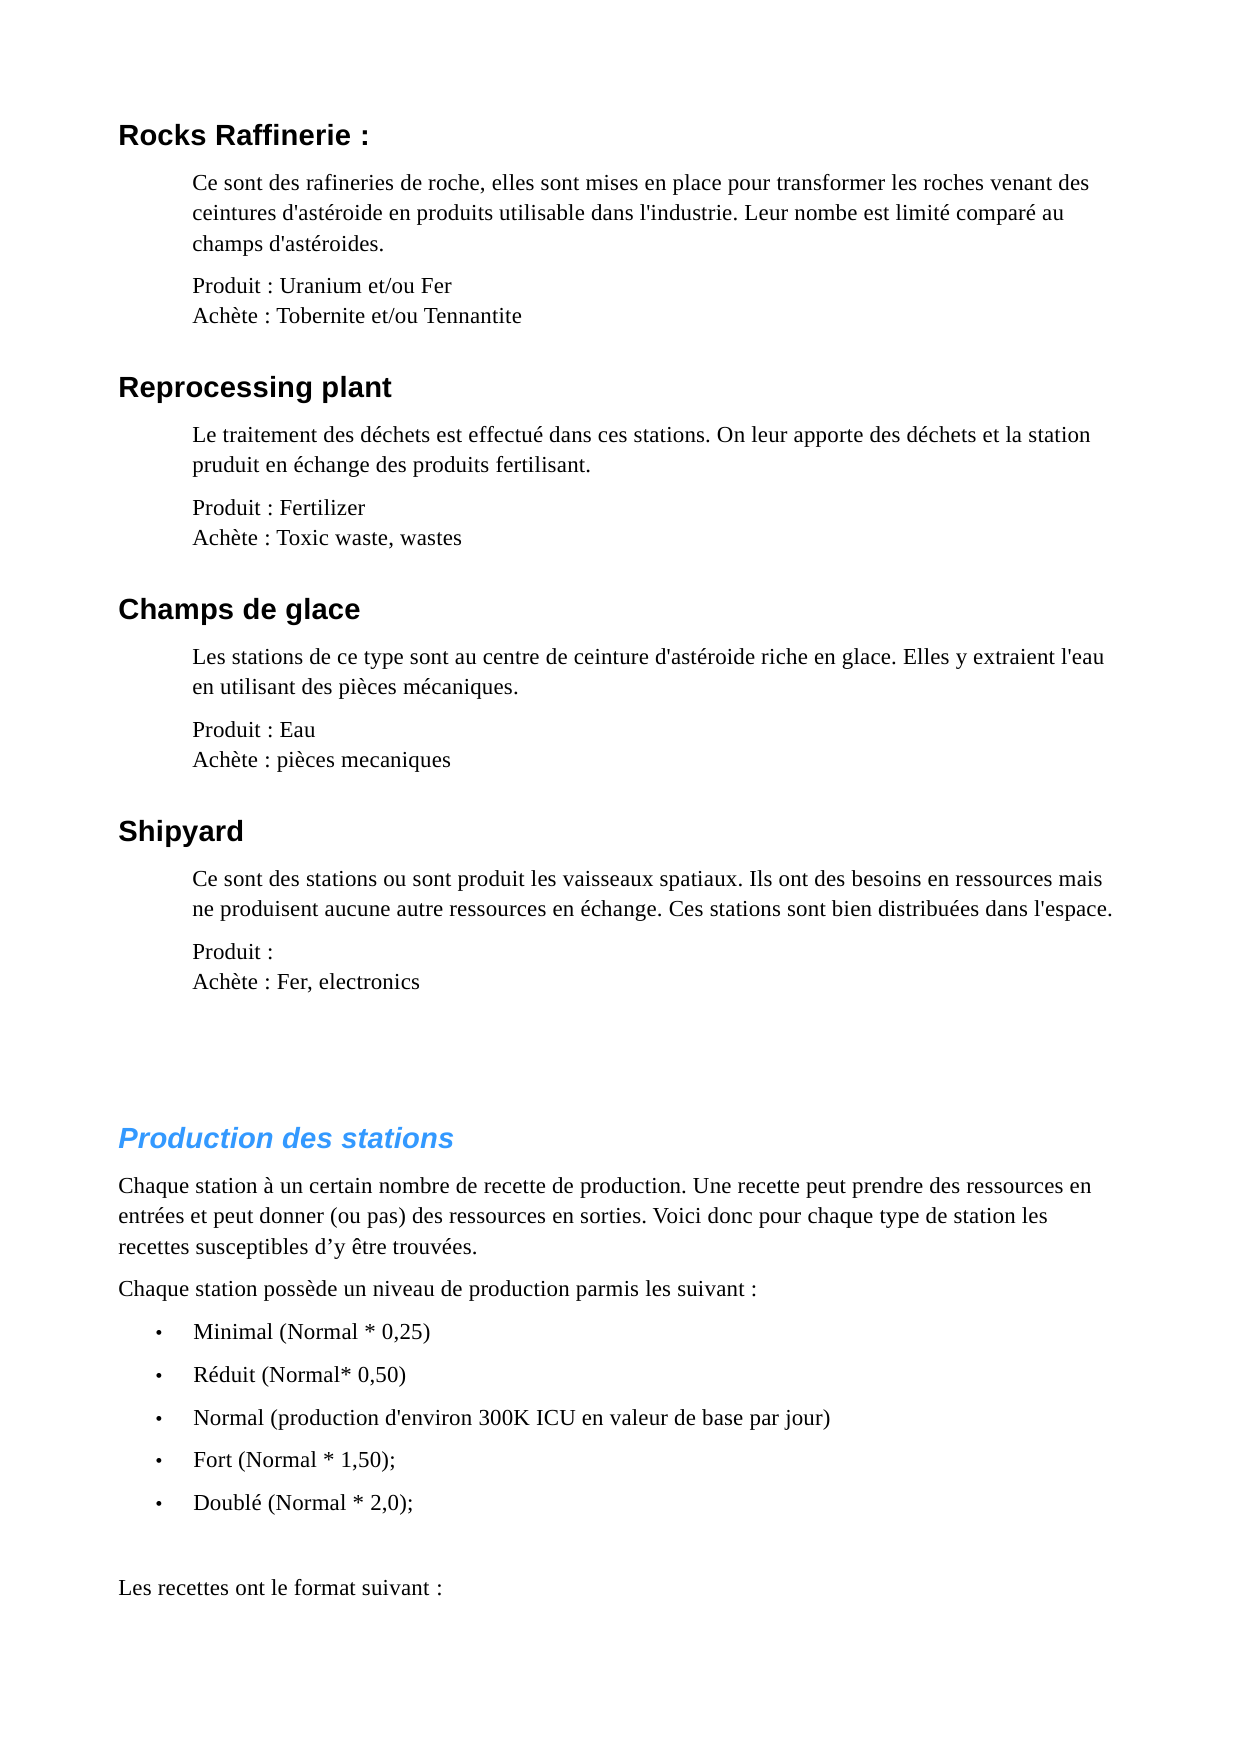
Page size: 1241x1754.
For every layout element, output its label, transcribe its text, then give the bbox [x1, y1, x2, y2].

text Ce sont des stations ou sont produit les vaisseaux spatiaux. Ils ont des besoins en ressources mais ne produisent aucune autre ressources en échange. Ces stations sont bien distribuées dans l'espace. [192, 865, 1122, 922]
text Le traitement des déchets est effectué dans ces stations. On leur apporte des déchets et la station pruduit en échange des produits fertilisant. [192, 421, 1122, 478]
list Minimal (Normal * 0,25) [156, 1318, 1122, 1344]
list Normal (production d'environ 300K ICU en valeur de base par jour) [156, 1403, 1122, 1430]
subtitle Shipyard [118, 814, 1122, 847]
subtitle Production des stations [118, 1121, 1122, 1155]
text Les stations de ce type sont au centre de ceinture d'astéroide riche en glace. Elles y extraient l'eau en utilisant des pièces mécaniques. [192, 643, 1122, 700]
list Doublé (Normal * 2,0); [156, 1489, 1122, 1515]
subtitle Reprocessing plant [118, 370, 1122, 404]
text Ce sont des rafineries de roche, elles sont mises en place pour transformer les roches venant des ceintures d'astéroide en produits utilisable dans l'industrie. Leur nombe est limité comparé au champs d'astéroides. [192, 169, 1122, 256]
text Chaque station à un certain nombre de recette de production. Une recette peut prendre des ressources en entrées et peut donner (ou pas) des ressources en sorties. Voici donc pour chaque type de station les recettes susceptibles d’y être trouvées. [118, 1172, 1122, 1259]
text Produit : Fertilizer Achète : Toxic waste, wastes [118, 494, 1122, 551]
list Fort (Normal * 1,50); [156, 1446, 1122, 1473]
list Réduit (Normal* 0,50) [156, 1361, 1122, 1387]
subtitle Rocks Raffinerie : [118, 118, 1122, 152]
text Les recettes ont le format suivant : [118, 1574, 1122, 1601]
text Produit : Uranium et/ou Fer Achète : Tobernite et/ou Tennantite [118, 272, 1122, 329]
text Chaque station possède un niveau de production parmis les suivant : [118, 1275, 1122, 1302]
subtitle Champs de glace [118, 592, 1122, 626]
text Produit : Achète : Fer, electronics [118, 938, 1122, 994]
text Produit : Eau Achète : pièces mecaniques [118, 716, 1122, 773]
